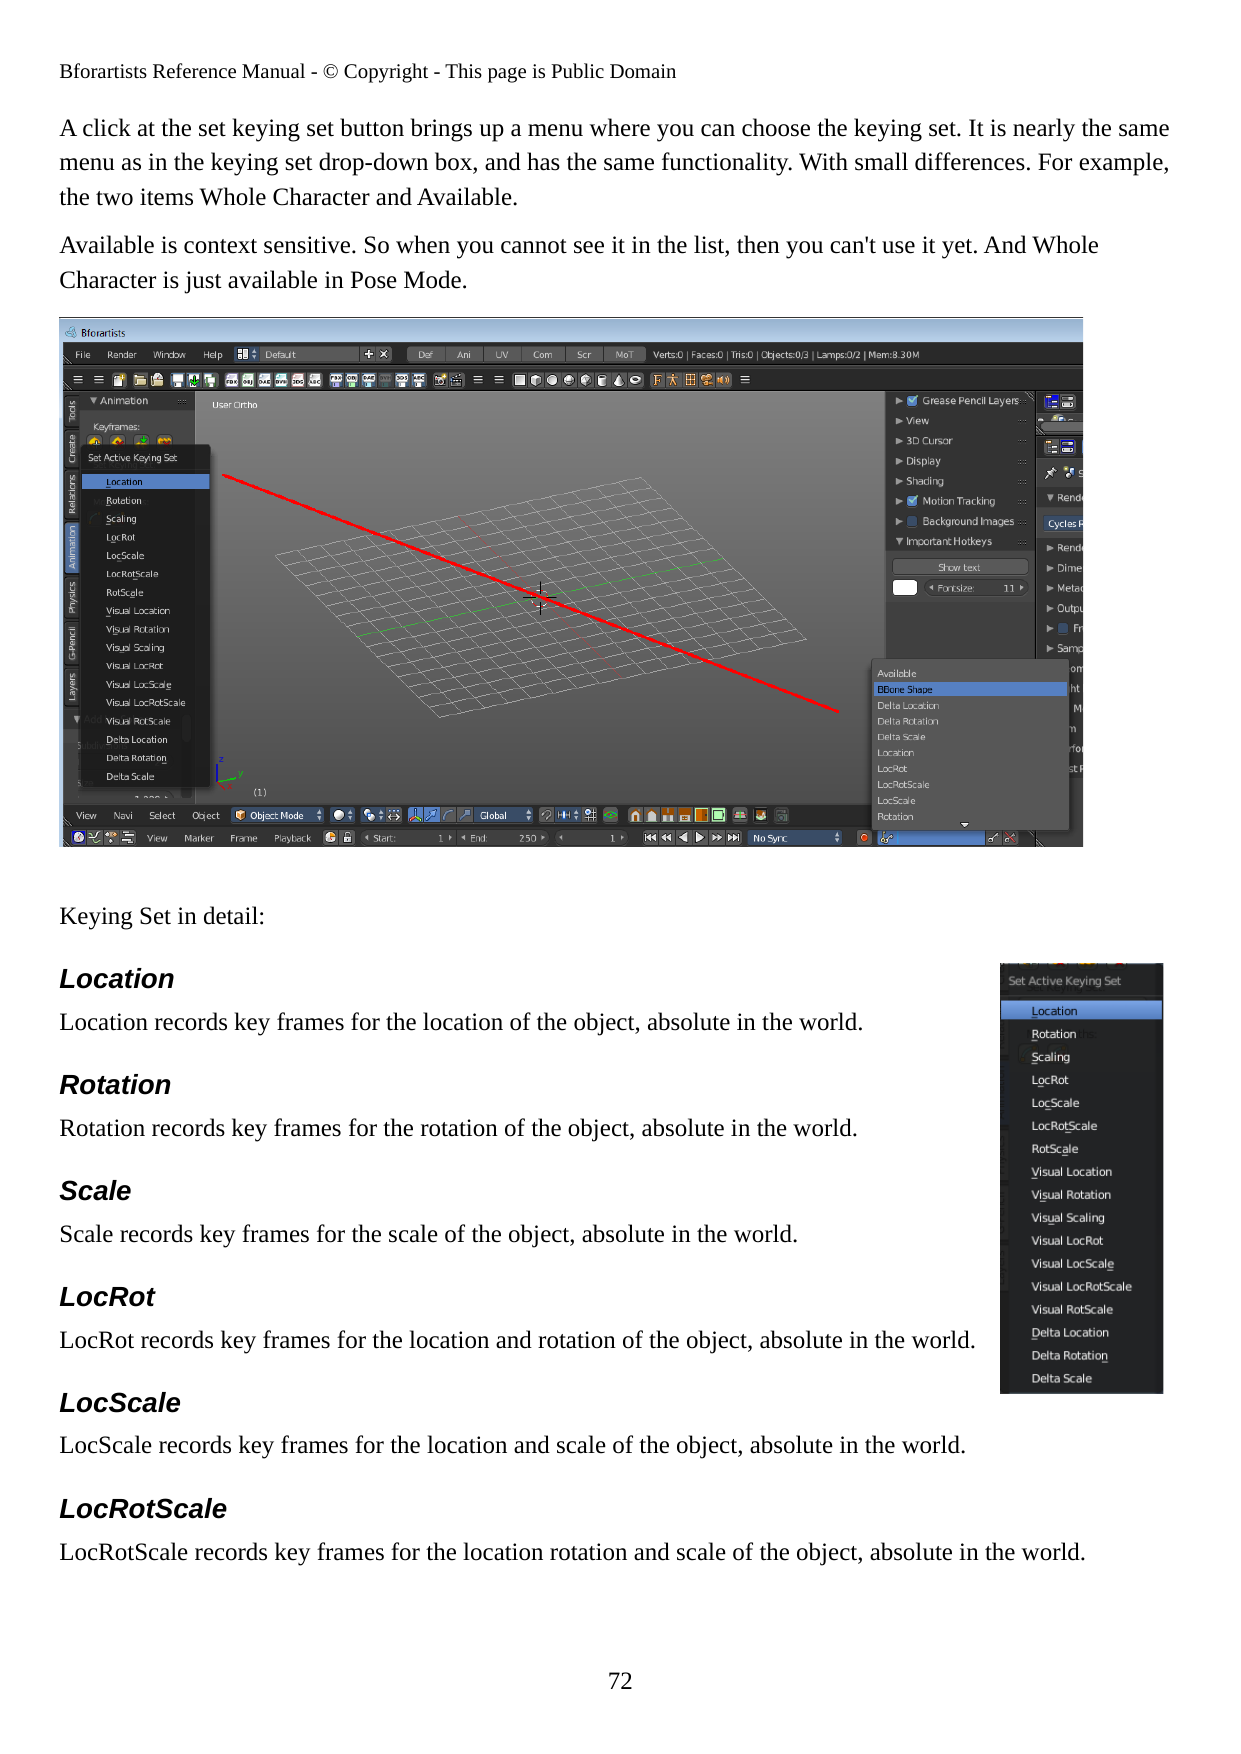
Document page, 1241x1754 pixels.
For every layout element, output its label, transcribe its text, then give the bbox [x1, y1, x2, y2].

picture [1000, 963, 1164, 1394]
subtitle LocScale [59, 1386, 1181, 1418]
subtitle [1164, 1280, 1181, 1312]
text LocRotScale records key frames for the location rotation and scale of the object, absolute in the world. [59, 1537, 1181, 1565]
subtitle [1164, 1174, 1181, 1206]
subtitle Rotation [59, 1068, 1000, 1100]
text Scale records key frames for the scale of the object, absolute in the world. [59, 1219, 1000, 1247]
text LocRot records key frames for the location and rotation of the object, absolute in the world. [59, 1325, 1000, 1353]
text Keying Set in detail: [59, 901, 1181, 930]
subtitle Scale [59, 1174, 1000, 1206]
text LocScale records key frames for the location and scale of the object, absolute in the world. [59, 1431, 1181, 1459]
picture [59, 317, 1084, 847]
text A click at the set keying set button brings up a menu where you can choose the keying set. It is nearly the same menu as in the keying set drop-down box, and has the same functionality. With small differences. For example, the two items Whole Character and Available. [59, 113, 1181, 210]
subtitle [1164, 1068, 1181, 1100]
subtitle Location [59, 962, 1181, 994]
subtitle LocRot [59, 1280, 1000, 1312]
text Location records key frames for the location of the object, absolute in the world. [59, 1007, 1000, 1036]
text Available is context sensitive. So when you cannot see it in the list, then you can't use it yet. And Whole Character is just available in Pose Mode. [59, 231, 1181, 294]
subtitle LocRotScale [59, 1492, 1181, 1524]
text Rotation records key frames for the rotation of the object, absolute in the world. [59, 1113, 1000, 1142]
